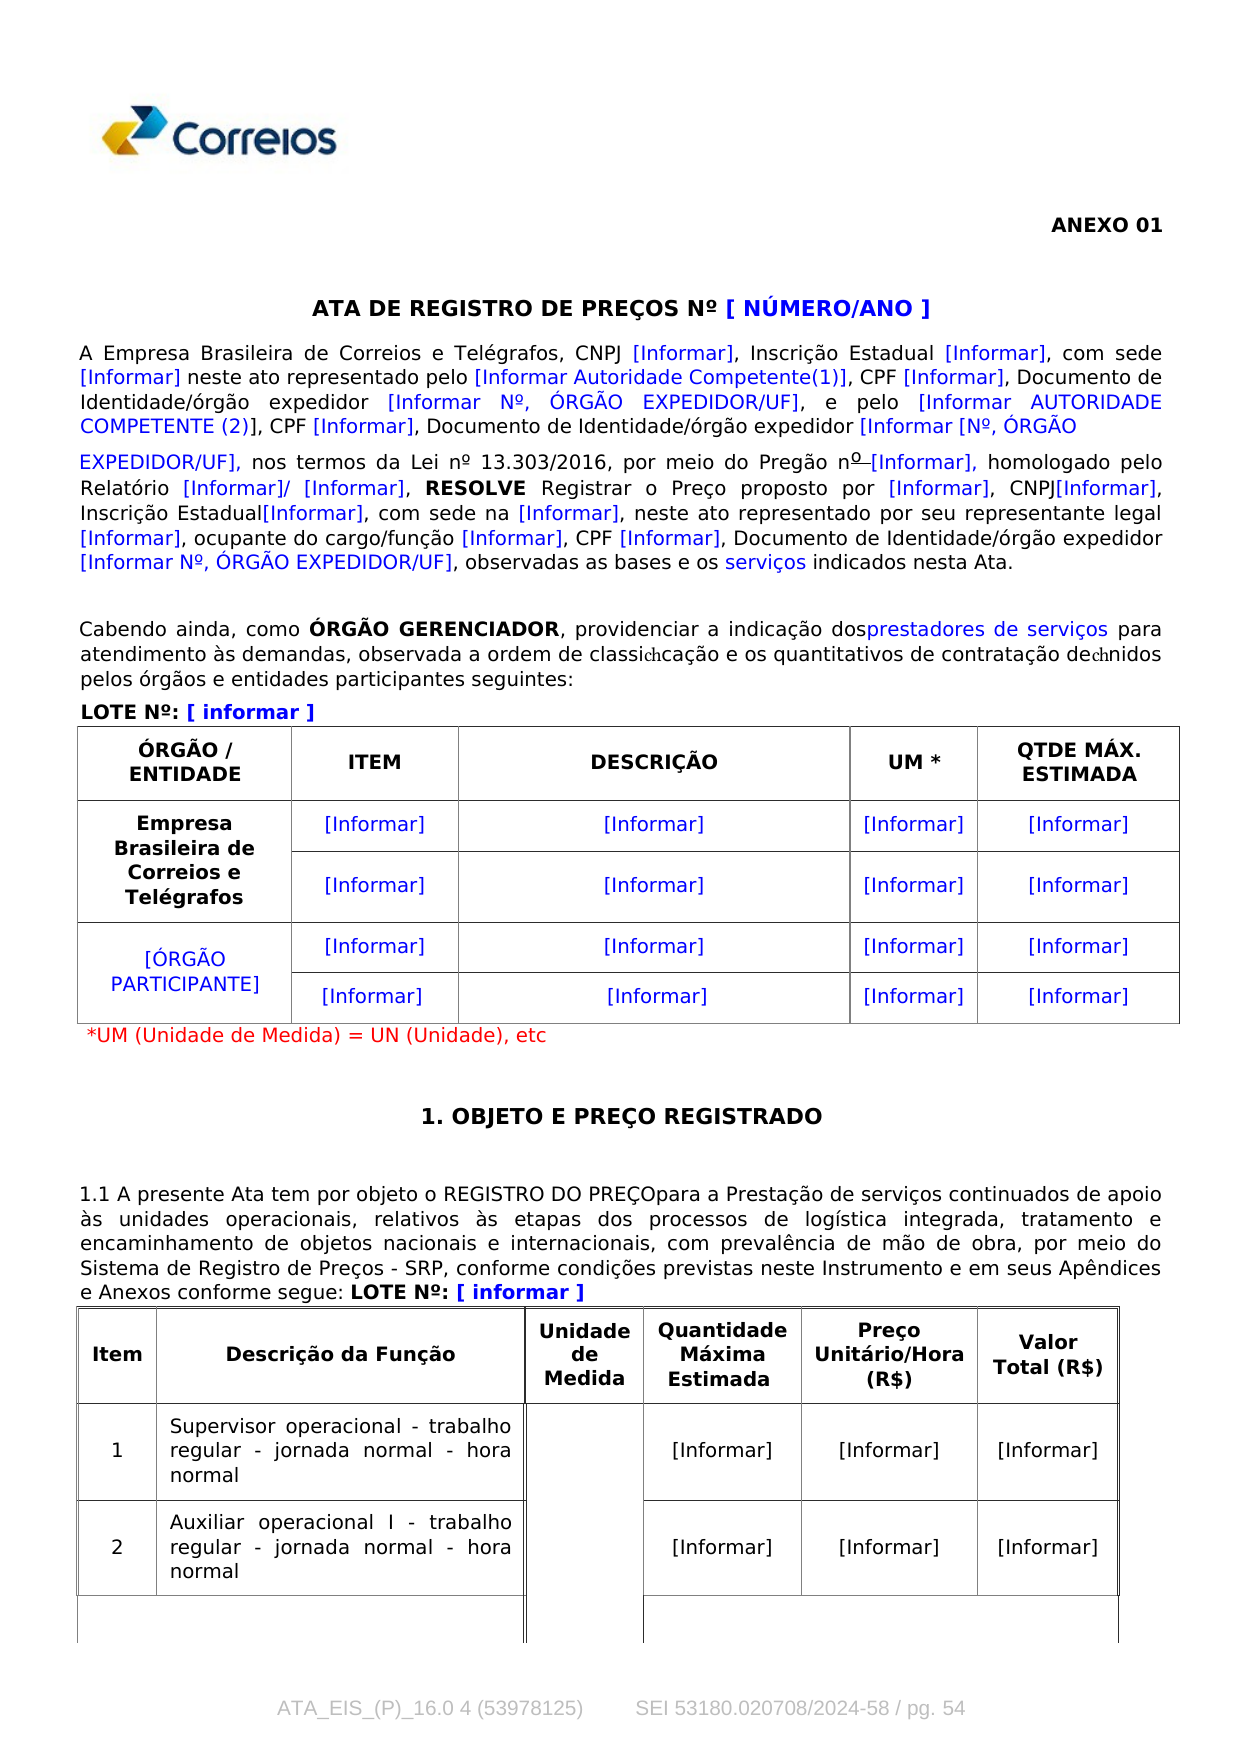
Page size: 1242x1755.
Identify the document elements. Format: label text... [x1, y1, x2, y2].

table_cell [Informar] [978, 973, 1179, 1023]
table_cell [Informar] [802, 1404, 977, 1500]
text Cabendo ainda, como ÓRGÃO GERENCIADOR, providenciar a indicação dosprestadores de serviços para atendimento às demandas, observada a ordem de classicação e os quantitativos de contratação denidos pelos órgãos e entidades participantes seguintes: [79, 618, 1162, 691]
table_header UM * [851, 727, 977, 800]
table_cell [Informar] [978, 801, 1179, 851]
text A Empresa Brasileira de Correios e Telégrafos, CNPJ [Informar], Inscrição Estadual [Informar], com sede [Informar] neste ato representado pelo [Informar Autoridade Competente(1)], CPF [Informar], Documento de Identidade/órgão expedidor [Informar Nº, ÓRGÃO EXPEDIDOR/UF], e pelo [Informar AUTORIDADE COMPETENTE (2)], CPF [Informar], Documento de Identidade/órgão expedidor [Informar [Nº, ÓRGÃO [79, 342, 1162, 438]
table_cell [Informar] [644, 1501, 801, 1595]
table_header Quantidade Máxima Estimada [644, 1309, 801, 1403]
table_cell [Informar] [978, 852, 1179, 922]
table_header ÓRGÃO / ENTIDADE [78, 727, 291, 800]
subtitle 1. OBJETO E PREÇO REGISTRADO [73, 1104, 1170, 1129]
table_cell [Informar] [292, 852, 458, 922]
table_header Descrição da Função [157, 1309, 524, 1403]
table_cell 1 [79, 1404, 156, 1500]
table_cell [Informar] [459, 801, 849, 851]
table_header Unidade de Medida [526, 1309, 643, 1403]
table_cell Supervisor operacional - trabalho regular - jornada normal - hora normal [157, 1404, 523, 1500]
table_header Item [79, 1309, 156, 1403]
text 1.1 A presente Ata tem por objeto o REGISTRO DO PREÇOpara a Prestação de serviços continuados de apoio às unidades operacionais, relativos às etapas dos processos de logística integrada, tratamento e encaminhamento de objetos nacionais e internacionais, com prevalência de mão de obra, por meio do Sistema de Registro de Preços - SRP, conforme condições previstas neste Instrumento e em seus Apêndices e Anexos conforme segue: LOTE Nº: [ informar ] [79, 1183, 1162, 1304]
table_cell [Informar] [978, 923, 1179, 972]
table_cell [Informar] [292, 923, 458, 972]
table_cell [Informar] [851, 801, 977, 851]
text *UM (Unidade de Medida) = UN (Unidade), etc [87, 1024, 1170, 1047]
table_header Valor Total (R$) [978, 1309, 1117, 1403]
table_cell [Informar] [851, 852, 977, 922]
table_header ITEM [292, 727, 458, 800]
table_cell [Informar] [459, 973, 849, 1023]
text LOTE Nº: [ informar ] [80, 701, 1170, 724]
table_header QTDE MÁX. ESTIMADA [978, 727, 1179, 800]
table_cell [Informar] [459, 923, 849, 972]
table_cell [Informar] [292, 801, 458, 851]
table_cell [Informar] [851, 923, 977, 972]
table_cell [Informar] [292, 973, 458, 1023]
table_header DESCRIÇÃO [459, 727, 849, 800]
table_cell [Informar] [851, 973, 977, 1023]
text EXPEDIDOR/UF], nos termos da Lei nº 13.303/2016, por meio do Pregão no [Informar], homologado pelo Relatório [Informar]/ [Informar], RESOLVE Registrar o Preço proposto por [Informar], CNPJ[Informar], Inscrição Estadual[Informar], com sede na [Informar], neste ato representado por seu representante legal [Informar], ocupante do cargo/função [Informar], CPF [Informar], Documento de Identidade/órgão expedidor [Informar Nº, ÓRGÃO EXPEDIDOR/UF], observadas as bases e os serviços indicados nesta Ata. [79, 446, 1162, 574]
table_cell [ÓRGÃO PARTICIPANTE] [78, 923, 291, 1023]
table_cell [78, 1596, 523, 1643]
table_cell [Informar] [978, 1501, 1117, 1595]
table_cell Empresa Brasileira de Correios e Telégrafos [78, 801, 291, 922]
table_cell 2 [79, 1501, 156, 1595]
table_cell [Informar] [978, 1404, 1117, 1500]
table_cell [Informar] [802, 1501, 977, 1595]
table_cell [Informar] [459, 852, 849, 922]
text ANEXO 01 [71, 214, 1163, 237]
table_cell [644, 1596, 1118, 1643]
table_cell [Informar] [644, 1404, 801, 1500]
table_cell Auxiliar operacional I - trabalho regular - jornada normal - hora normal [157, 1501, 523, 1595]
subtitle ATA DE REGISTRO DE PREÇOS Nº [ NÚMERO/ANO ] [73, 296, 1169, 321]
table_cell [527, 1404, 643, 1643]
table_header Preço Unitário/Hora (R$) [802, 1309, 977, 1403]
